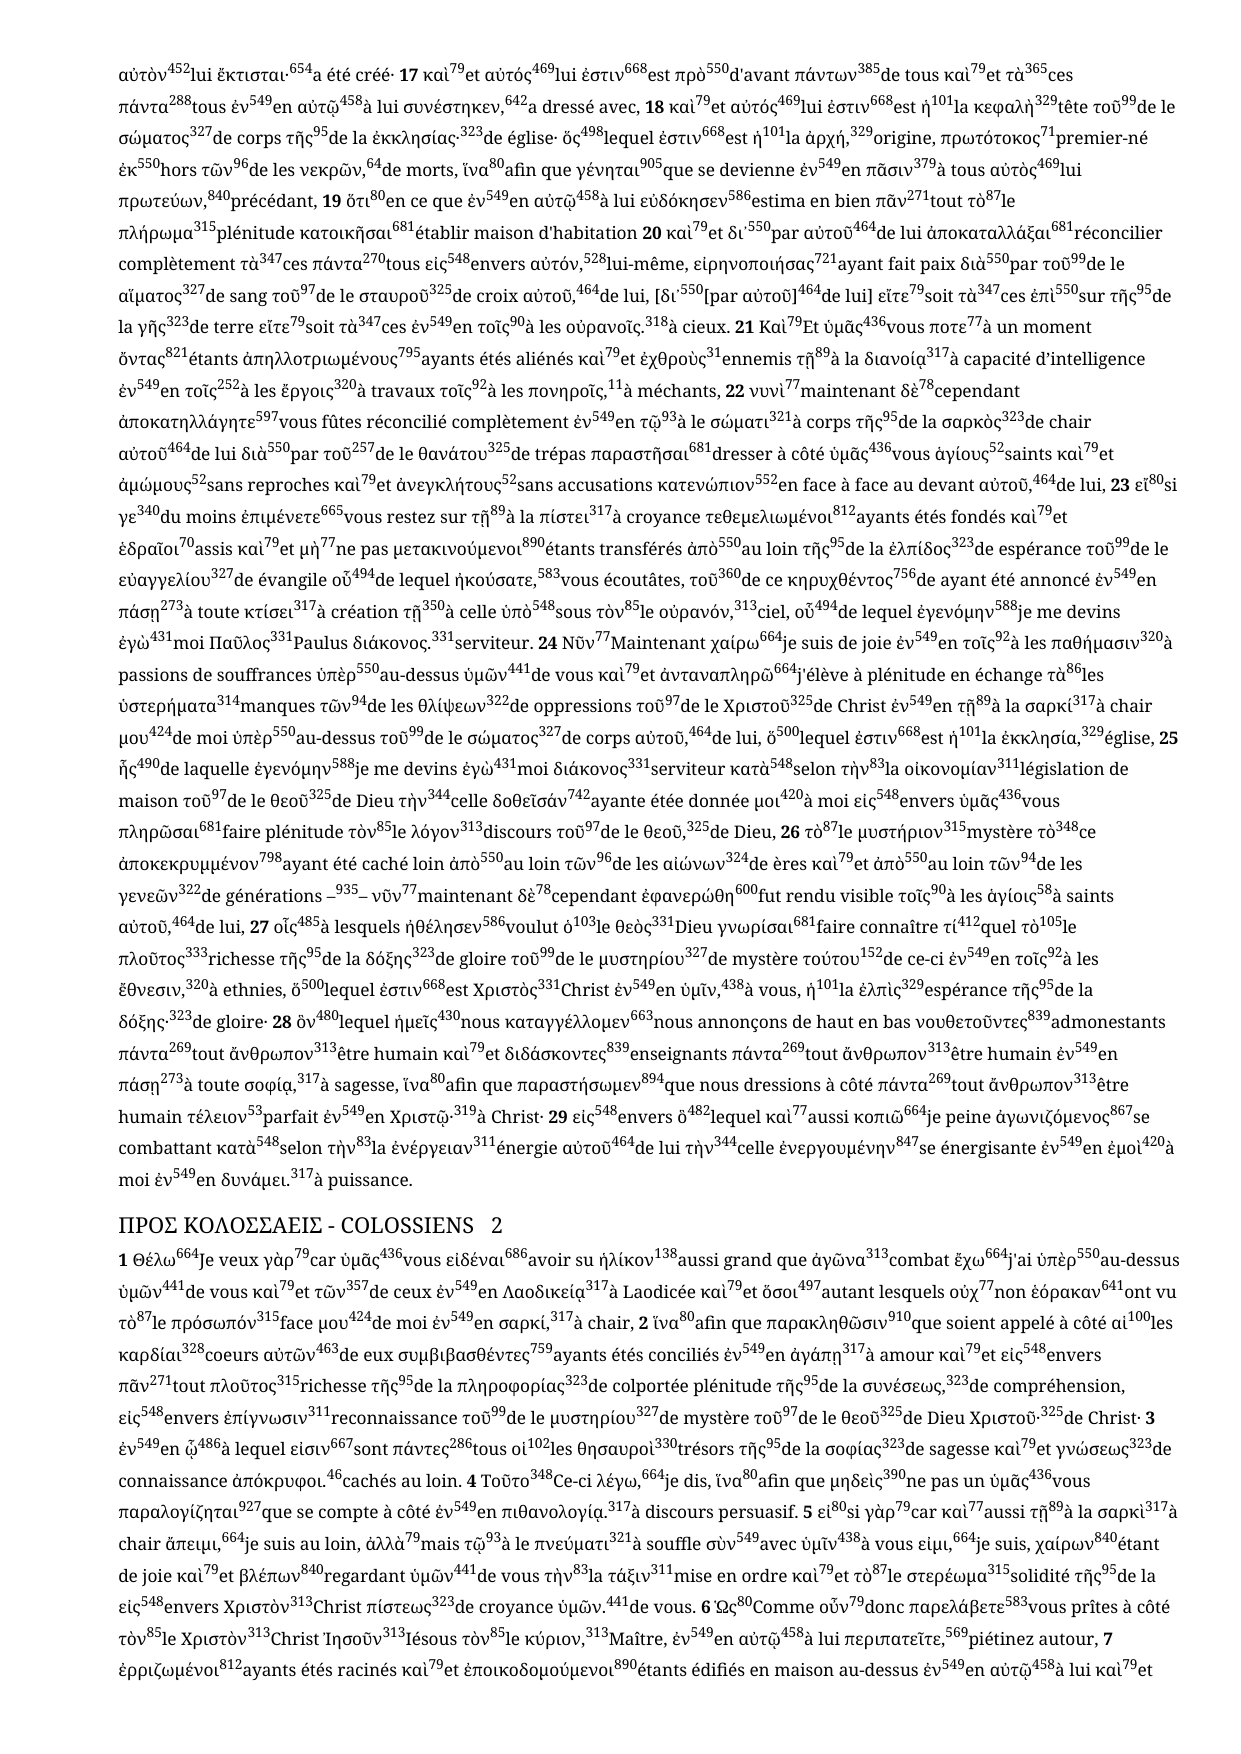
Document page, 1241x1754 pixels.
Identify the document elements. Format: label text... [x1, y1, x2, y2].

text 1 Παῦλος331Paulus ἀπόστολος331envoyé Χριστοῦ325de Christ Ἰησοῦ325de Iésous διὰ550par θελήματος327de volonté θεοῦ325de Dieu καὶ79et Τιμόθεος331Timotheos ὁ263le ἀδελφὸς331frère 2 τοῖς90à les ἐν549en Κολοσσαῖς316à Kolosses ἁγίοις9à saints καὶ79et πιστοῖς9à croyables ἀδελφοῖς318à frères ἐν549en Χριστῷ,319à Christ, χάρις329grâce ὑμῖν438à vous καὶ79et εἰρήνη329paix ἀπὸ550au loin θεοῦ325de Dieu πατρὸς325de père ἡμῶν423de nous καὶ79et κυρίου325de Maître Ἰησοῦ325de Iésous Χριστοῦ.325de Christ. 3 Εὐχαριστοῦμεν663Nous rendons grâce τῷ91à le θεῷ319à Dieu πατρὶ319à père τοῦ97de le κυρίου325de Maître ἡμῶν423de nous Ἰησοῦ325de Iésous Χριστοῦ325de Christ πάντοτε77en tout moment περὶ550autour ὑμῶν441de vous προσευχόμενοι,866se priants, 4 ἀκούσαντες720ayants écoutés τὴν83la πίστιν311croyance ὑμῶν441de vous ἐν549en Χριστῷ319à Christ Ἰησοῦ319à Iésous καὶ79et τὴν83la ἀγάπην311amour ἣν478laquelle ἔχετε665vous avez εἰς548envers πάντας268tous τοὺς84les ἁγίους52saints 5 διὰ548par le fait de τὴν83la ἐλπίδα311espérance τὴν344celle ἀποκειμένην847se couchante loin ὑμῖν438à vous ἐν549en τοῖς90à les οὐρανοῖς,318à cieux, ἣν478laquelle προηκούσατε583vous écoutâtes avant ἐν549en τῷ91à le λόγῳ319à discours τῆς95de la ἀληθείας323de vérité τοῦ99de le εὐαγγελίου327de évangile 6 τοῦ360de ce παρόντος836de étant à côté εἰς548envers ὑμᾶς,436vous, καθὼς77de haut en bas comme καὶ77aussi ἐν549en παντὶ275à tout τῷ91à le κόσμῳ319à monde ἐστὶν668est καρποφορούμενον869se colportant du fruit καὶ79et αὐξανόμενον893étant crû καθὼς77de haut en bas comme καὶ77aussi ἐν549en ὑμῖν,438à vous, ἀφ᾽550au loin ἧς300de laquelle ἡμέρας323de journée ἠκούσατε583vous écoutâtes καὶ79et ἐπέγνωτε583vous reconnûtes τὴν83la χάριν311grâce τοῦ97de le θεοῦ325de Dieu ἐν549en ἀληθείᾳ·317à vérité· 7 καθὼς77de haut en bas comme ἐμάθετε583vous apprîtes ἀπὸ550au loin Ἐπαφρᾶ325de Épaphras τοῦ97de le ἀγαπητοῦ16de aimé συνδούλου325de co-esclave ἡμῶν,423de nous, ὅς498lequel ἐστιν668est πιστὸς47croyable ὑπὲρ550au-dessus ἡμῶν423de nous διάκονος331serviteur τοῦ97de le Χριστοῦ,325de Christ, 8 ὁ364celui καὶ77aussi δηλώσας721ayant mis en évidence ἡμῖν419à nous τὴν83la ὑμῶν441de vous ἀγάπην311amour ἐν549en πνεύματι.321à souffle. 9 Διὰ548Par le fait de τοῦτο348ce-ci καὶ77aussi ἡμεῖς,430nous, ἀφ᾽550au loin ἧς300de laquelle ἡμέρας323de journée ἠκούσαμεν,581nous écoutâmes, οὐ77non παυόμεθα669nous nous pausons ὑπὲρ550au-dessus ὑμῶν441de vous προσευχόμενοι866se priants καὶ79et αἰτούμενοι,866se demandants, ἵνα80afin que πληρωθῆτε908que vous soyez fait plénitude τὴν83la ἐπίγνωσιν311reconnaissance τοῦ99de le θελήματος327de volonté αὐτοῦ464de lui ἐν549en πάσῃ273à toute σοφίᾳ317à sagesse καὶ79et συνέσει317à compréhension πνευματικῇ,8à soufflique, 10 περιπατῆσαι681piétiner autour ἀξίως77dignement τοῦ97de le κυρίου325de Maître εἰς548envers πᾶσαν267toute ἀρεσκείαν,311complaisance, ἐν549en παντὶ277à tout ἔργῳ321à travail ἀγαθῷ12à bon καρποφοροῦντες839colportants du fruit καὶ79et αὐξανόμενοι890étants crûs τῇ89à la ἐπιγνώσει317à reconnaissance τοῦ97de le θεοῦ,325de Dieu, 11 ἐν549en πάσῃ273à toute δυνάμει317à puissance δυναμούμενοι890étants rendus puissants κατὰ548selon τὸ87le κράτος315force τῆς95de la δόξης323de gloire αὐτοῦ464de lui εἰς548envers πᾶσαν267toute ὑπομονὴν311résistance καὶ79et μακροθυμίαν.311distance de fureur. Μετὰ550Avec χαρᾶς323de joie 12 εὐχαριστοῦντες839rendants grâce τῷ91à le πατρὶ319à père τῷ352à celui ἱκανώσαντι713à ayant rendu assez-important ὑμᾶς436vous εἰς548envers τὴν83la μερίδα311portion τοῦ97de le κλήρου325de lot τῶν96de les ἁγίων64de saints ἐν549en τῷ93à le φωτί·321à lumière· 13 ὃς498lequel ἐρρύσατο592se délivra ἡμᾶς416nous ἐκ550hors τῆς95de la ἐξουσίας323de autorité τοῦ99de le σκότους327de ténèbre καὶ79et μετέστησεν586déplaça εἰς548envers τὴν83la βασιλείαν311royauté τοῦ97de le υἱοῦ325de fils τῆς95de la ἀγάπης323de amour αὐτοῦ,464de lui, 14 ἐν549en ᾧ486à lequel ἔχομεν663nous avons τὴν83la ἀπολύτρωσιν,311rançon intégrale, τὴν83la ἄφεσιν311abandon τῶν94de les ἁμαρτιῶν·322de fautes· 15 ὅς498lequel ἐστιν668est εἰκὼν329icône τοῦ97de le θεοῦ325de Dieu τοῦ97de le ἀοράτου,16de invisible, πρωτότοκος71premier-né πάσης279de toute κτίσεως,323de création, 16 ὅτι80en ce que ἐν549en αὐτῷ458à lui ἐκτίσθη600fut créé τὰ365ces πάντα288tous ἐν549en τοῖς90à les οὐρανοῖς318à cieux καὶ79et ἐπὶ550sur τῆς95de la γῆς,323de terre, τὰ104les ὁρατὰ72visibles καὶ79et τὰ104les ἀόρατα,72invisibles, εἴτε79soit θρόνοι330trônes εἴτε79soit κυριότητες328maîtrises εἴτε79soit ἀρχαὶ328origines εἴτε79soit ἐξουσίαι·328autorités· τὰ365ces πάντα288tous δι᾽550par αὐτοῦ464de lui καὶ79et εἰς548envers αὐτὸν452lui ἔκτισται·654a été créé· 17 καὶ79et αὐτός469lui ἐστιν668est πρὸ550d'avant πάντων385de tous καὶ79et τὰ365ces πάντα288tous ἐν549en αὐτῷ458à lui συνέστηκεν,642a dressé avec, 18 καὶ79et αὐτός469lui ἐστιν668est ἡ101la κεφαλὴ329tête τοῦ99de le σώματος327de corps τῆς95de la ἐκκλησίας·323de église· ὅς498lequel ἐστιν668est ἡ101la ἀρχή,329origine, πρωτότοκος71premier-né ἐκ550hors τῶν96de les νεκρῶν,64de morts, ἵνα80afin que γένηται905que se devienne ἐν549en πᾶσιν379à tous αὐτὸς469lui πρωτεύων,840précédant, 19 ὅτι80en ce que ἐν549en αὐτῷ458à lui εὐδόκησεν586estima en bien πᾶν271tout τὸ87le πλήρωμα315plénitude κατοικῆσαι681établir maison d'habitation 20 καὶ79et δι᾽550par αὐτοῦ464de lui ἀποκαταλλάξαι681réconcilier complètement τὰ347ces πάντα270tous εἰς548envers αὐτόν,528lui-même, εἰρηνοποιήσας721ayant fait paix διὰ550par τοῦ99de le αἵματος327de sang τοῦ97de le σταυροῦ325de croix αὐτοῦ,464de lui, [δι᾽550[par αὐτοῦ]464de lui] εἴτε79soit τὰ347ces ἐπὶ550sur τῆς95de la γῆς323de terre εἴτε79soit τὰ347ces ἐν549en τοῖς90à les οὐρανοῖς.318à cieux. 21 Καὶ79Et ὑμᾶς436vous ποτε77à un moment ὄντας821étants ἀπηλλοτριωμένους795ayants étés aliénés καὶ79et ἐχθροὺς31ennemis τῇ89à la διανοίᾳ317à capacité d’intelligence ἐν549en τοῖς252à les ἔργοις320à travaux τοῖς92à les πονηροῖς,11à méchants, 22 νυνὶ77maintenant δὲ78cependant ἀποκατηλλάγητε597vous fûtes réconcilié complètement ἐν549en τῷ93à le σώματι321à corps τῆς95de la σαρκὸς323de chair αὐτοῦ464de lui διὰ550par τοῦ257de le θανάτου325de trépas παραστῆσαι681dresser à côté ὑμᾶς436vous ἁγίους52saints καὶ79et ἀμώμους52sans reproches καὶ79et ἀνεγκλήτους52sans accusations κατενώπιον552en face à face au devant αὐτοῦ,464de lui, 23 εἴ80si γε340du moins ἐπιμένετε665vous restez sur τῇ89à la πίστει317à croyance τεθεμελιωμένοι812ayants étés fondés καὶ79et ἑδραῖοι70assis καὶ79et μὴ77ne pas μετακινούμενοι890étants transférés ἀπὸ550au loin τῆς95de la ἐλπίδος323de espérance τοῦ99de le εὐαγγελίου327de évangile οὗ494de lequel ἠκούσατε,583vous écoutâtes, τοῦ360de ce κηρυχθέντος756de ayant été annoncé ἐν549en πάσῃ273à toute κτίσει317à création τῇ350à celle ὑπὸ548sous τὸν85le οὐρανόν,313ciel, οὗ494de lequel ἐγενόμην588je me devins ἐγὼ431moi Παῦλος331Paulus διάκονος.331serviteur. 24 Νῦν77Maintenant χαίρω664je suis de joie ἐν549en τοῖς92à les παθήμασιν320à passions de souffrances ὑπὲρ550au-dessus ὑμῶν441de vous καὶ79et ἀνταναπληρῶ664j'élève à plénitude en échange τὰ86les ὑστερήματα314manques τῶν94de les θλίψεων322de oppressions τοῦ97de le Χριστοῦ325de Christ ἐν549en τῇ89à la σαρκί317à chair μου424de moi ὑπὲρ550au-dessus τοῦ99de le σώματος327de corps αὐτοῦ,464de lui, ὅ500lequel ἐστιν668est ἡ101la ἐκκλησία,329église, 25 ἧς490de laquelle ἐγενόμην588je me devins ἐγὼ431moi διάκονος331serviteur κατὰ548selon τὴν83la οἰκονομίαν311législation de maison τοῦ97de le θεοῦ325de Dieu τὴν344celle δοθεῖσάν742ayante étée donnée μοι420à moi εἰς548envers ὑμᾶς436vous πληρῶσαι681faire plénitude τὸν85le λόγον313discours τοῦ97de le θεοῦ,325de Dieu, 26 τὸ87le μυστήριον315mystère τὸ348ce ἀποκεκρυμμένον798ayant été caché loin ἀπὸ550au loin τῶν96de les αἰώνων324de ères καὶ79et ἀπὸ550au loin τῶν94de les γενεῶν322de générations –935– νῦν77maintenant δὲ78cependant ἐφανερώθη600fut rendu visible τοῖς90à les ἁγίοις58à saints αὐτοῦ,464de lui, 27 οἷς485à lesquels ἠθέλησεν586voulut ὁ103le θεὸς331Dieu γνωρίσαι681faire connaître τί412quel τὸ105le πλοῦτος333richesse τῆς95de la δόξης323de gloire τοῦ99de le μυστηρίου327de mystère τούτου152de ce-ci ἐν549en τοῖς92à les ἔθνεσιν,320à ethnies, ὅ500lequel ἐστιν668est Χριστὸς331Christ ἐν549en ὑμῖν,438à vous, ἡ101la ἐλπὶς329espérance τῆς95de la δόξης·323de gloire· 28 ὃν480lequel ἡμεῖς430nous καταγγέλλομεν663nous annonçons de haut en bas νουθετοῦντες839admonestants πάντα269tout ἄνθρωπον313être humain καὶ79et διδάσκοντες839enseignants πάντα269tout ἄνθρωπον313être humain ἐν549en πάσῃ273à toute σοφίᾳ,317à sagesse, ἵνα80afin que παραστήσωμεν894que nous dressions à côté πάντα269tout ἄνθρωπον313être humain τέλειον53parfait ἐν549en Χριστῷ·319à Christ· 29 εἰς548envers ὃ482lequel καὶ77aussi κοπιῶ664je peine ἀγωνιζόμενος867se combattant κατὰ548selon τὴν83la ἐνέργειαν311énergie αὐτοῦ464de lui τὴν344celle ἐνεργουμένην847se énergisante ἐν549en ἐμοὶ420à moi ἐν549en δυνάμει.317à puissance. [118, 59, 1181, 1191]
text ΠΡΟΣ ΚΟΛΟΣΣΑΕΙΣ - COLOSSIENS 2 [118, 1210, 1181, 1240]
text 1 Θέλω664Je veux γὰρ79car ὑμᾶς436vous εἰδέναι686avoir su ἡλίκον138aussi grand que ἀγῶνα313combat ἔχω664j'ai ὑπὲρ550au-dessus ὑμῶν441de vous καὶ79et τῶν357de ceux ἐν549en Λαοδικείᾳ317à Laodicée καὶ79et ὅσοι497autant lesquels οὐχ77non ἑόρακαν641ont vu τὸ87le πρόσωπόν315face μου424de moi ἐν549en σαρκί,317à chair, 2 ἵνα80afin que παρακληθῶσιν910que soient appelé à côté αἱ100les καρδίαι328coeurs αὐτῶν463de eux συμβιβασθέντες759ayants étés conciliés ἐν549en ἀγάπῃ317à amour καὶ79et εἰς548envers πᾶν271tout πλοῦτος315richesse τῆς95de la πληροφορίας323de colportée plénitude τῆς95de la συνέσεως,323de compréhension, εἰς548envers ἐπίγνωσιν311reconnaissance τοῦ99de le μυστηρίου327de mystère τοῦ97de le θεοῦ325de Dieu Χριστοῦ·325de Christ· 3 ἐν549en ᾧ486à lequel εἰσιν667sont πάντες286tous οἱ102les θησαυροὶ330trésors τῆς95de la σοφίας323de sagesse καὶ79et γνώσεως323de connaissance ἀπόκρυφοι.46cachés au loin. 4 Τοῦτο348Ce-ci λέγω,664je dis, ἵνα80afin que μηδεὶς390ne pas un ὑμᾶς436vous παραλογίζηται927que se compte à côté ἐν549en πιθανολογίᾳ.317à discours persuasif. 5 εἰ80si γὰρ79car καὶ77aussi τῇ89à la σαρκὶ317à chair ἄπειμι,664je suis au loin, ἀλλὰ79mais τῷ93à le πνεύματι321à souffle σὺν549avec ὑμῖν438à vous εἰμι,664je suis, χαίρων840étant de joie καὶ79et βλέπων840regardant ὑμῶν441de vous τὴν83la τάξιν311mise en ordre καὶ79et τὸ87le στερέωμα315solidité τῆς95de la εἰς548envers Χριστὸν313Christ πίστεως323de croyance ὑμῶν.441de vous. 6 Ὡς80Comme οὖν79donc παρελάβετε583vous prîtes à côté τὸν85le Χριστὸν313Christ Ἰησοῦν313Iésous τὸν85le κύριον,313Maître, ἐν549en αὐτῷ458à lui περιπατεῖτε,569piétinez autour, 7 ἐρριζωμένοι812ayants étés racinés καὶ79et ἐποικοδομούμενοι890étants édifiés en maison au-dessus ἐν549en αὐτῷ458à lui καὶ79et βεβαιούμενοι890étants affermis τῇ89à la πίστει317à croyance καθὼς77de haut en bas comme ἐδιδάχθητε,597vous fûtes enseigné, περισσεύοντες839surabondants ἐν549en εὐχαριστίᾳ.317à action de grâce. 8 Βλέπετε569Regardez μή80ne pas τις390un quelconque ὑμᾶς436vous ἔσται612se sera ὁ364celui συλαγωγῶν840emportant comme butin διὰ550par τῆς95de la φιλοσοφίας323de philosophie καὶ79et κενῆς14de vide ἀπάτης323de appât κατὰ548selon τὴν83la παράδοσιν311transmission τῶν96de les ἀνθρώπων,324de êtres humains, κατὰ548selon τὰ86les στοιχεῖα314éléments τοῦ97de le κόσμου325de monde καὶ79et οὐ77non κατὰ548selon Χριστόν·313Christ· 9 ὅτι80en ce que ἐν549en αὐτῷ458à lui κατοικεῖ668établit maison d'habitation πᾶν289tout τὸ105le πλήρωμα333plénitude τῆς95de la θεότητος323de déité σωματικῶς,77corporellement, 10 καὶ79et ἐστὲ665vous êtes ἐν549en αὐτῷ458à lui πεπληρωμένοι,812ayants étés faits plénitude, ὅς498lequel ἐστιν668est ἡ101la κεφαλὴ329tête πάσης279de toute ἀρχῆς323de origine καὶ79et ἐξουσίας.323de autorité. 11 Ἐν549En ᾧ486à lequel καὶ77aussi περιετμήθητε597vous fûtes circoncit περιτομῇ317à circoncision ἀχειροποιήτῳ8à non faite de main ἐν549en τῇ89à la ἀπεκδύσει317à dépouille loin τοῦ99de le σώματος327de corps τῆς95de la σαρκός,323de chair, ἐν549en τῇ89à la περιτομῇ317à circoncision τοῦ97de le Χριστοῦ,325de Christ, 12 συνταφέντες759ayants étés ensevelis avec αὐτῷ458à lui ἐν549en τῷ91à le βαπτισμῷ,319à baptisation, ἐν549en ᾧ486à lequel καὶ77aussi συνηγέρθητε597vous fûtes éveillé ensemble διὰ550par τῆς95de la πίστεως323de croyance τῆς95de la ἐνεργείας323de énergie τοῦ97de le θεοῦ325de Dieu τοῦ358de celui ἐγείραντος716de ayant éveillé αὐτὸν452lui ἐκ550hors νεκρῶν·64de morts· 13 καὶ79et ὑμᾶς436vous νεκροὺς31morts ὄντας821étants [ἐν]549[en] τοῖς92à les παραπτώμασιν320à chutes à côté καὶ79et τῇ89à la ἀκροβυστίᾳ317à prépuce τῆς95de la σαρκὸς323de chair ὑμῶν,441de vous, συνεζωοποίησεν586vivifia avec ὑμᾶς436vous σὺν549avec αὐτῷ,458à lui, χαρισάμενος740se ayant fait grâce ἡμῖν419à nous πάντα270tous τὰ246les παραπτώματα.314chutes à côté. 14 ἐξαλείψας721ayant effacé τὸ87le καθ᾽550contre ἡμῶν423de nous χειρόγραφον315chirographe τοῖς92à les δόγμασιν320à dogmes ὃ500lequel ἦν625était ὑπεναντίον49sous opposé ἡμῖν,419à nous, καὶ79et αὐτὸ454lui ἦρκεν642a levé ἐκ550hors τοῦ99de le μέσου67de au milieu προσηλώσας721ayant cloué vers αὐτὸ454lui τῷ91à le σταυρῷ·319à croix· 15 ἀπεκδυσάμενος740se ayant dépouillé loin τὰς82les ἀρχὰς310origines καὶ79et τὰς82les ἐξουσίας310autorités ἐδειγμάτισεν586fit un exemple ἐν549en παρρησίᾳ,317à oralité franche, θριαμβεύσας721ayant triomphé αὐτοὺς451eux ἐν549en αὐτῷ.458à lui. 16 Μὴ77Ne pas οὖν79donc τις390un quelconque ὑμᾶς436vous κρινέτω572juge ἐν549en βρώσει317à consommation καὶ79et ἐν549en πόσει317à boisson ἢ79ou ἐν549en μέρει321à part ἑορτῆς323de fête ἢ79ou νουμηνίας323de néoménie ἢ79ou σαββάτων·326de sabbats· 17 ἅ499lesquels ἐστιν668est σκιὰ329ombre τῶν359de ces μελλόντων,835de imminants, τὸ105le δὲ78cependant σῶμα333corps τοῦ97de le Χριστοῦ.325de Christ. 18 μηδεὶς390ne pas un ὑμᾶς436vous καταβραβευέτω572décerne le prix de haut en bas θέλων840voulant ἐν549en ταπεινοφροσύνῃ317à basse émotion καὶ79et θρησκείᾳ317à religion τῶν96de les ἀγγέλων,324de anges, ἃ481lesquels ἑόρακεν642a vu ἐμβατεύων,840entrant dans, εἰκῇ77sans cause φυσιούμενος891étant gonflé naturellement ὑπὸ550sous τοῦ97de le νοὸς325de intellect τῆς95de la σαρκὸς323de chair αὐτοῦ,464de lui, 19 καὶ79et οὐ77non κρατῶν840saisissant avec force τὴν83la κεφαλήν,311tête, ἐξ550hors οὗ492de lequel πᾶν289tout τὸ105le σῶμα333corps διὰ550par τῶν254de les ἁφῶν322de jointures καὶ79et συνδέσμων324de liens communs ἐπιχορηγούμενον893étant fourni comme chorège au dessus καὶ79et συμβιβαζόμενον893étant concilié αὔξει668croît τὴν83la αὔξησιν311croissance τοῦ97de le θεοῦ.325de Dieu. 20 Εἰ80Si ἀπεθάνετε583vous mourûtes loin σὺν549avec Χριστῷ319à Christ ἀπὸ550au loin τῶν98de les στοιχείων326de éléments τοῦ97de le κόσμου,325de monde, τί399quel ὡς80comme ζῶντες839vivants ἐν549en κόσμῳ319à monde δογματίζεσθε;677vous êtes dogmatisés; 21 μὴ77ne pas ἅψῃ903que tu te touches μηδὲ79ni cependant γεύσῃ903que tu te goûtes μηδὲ79ni cependant θίγῃς,897que tu frôles, 22 ἅ499lesquels ἐστιν668est πάντα391tous εἰς548envers φθορὰν311corruption τῇ89à la ἀποχρήσει,317à longue utilisation, κατὰ548selon τὰ86les ἐντάλματα314commandements καὶ79et διδασκαλίας310enseignements τῶν96de les ἀνθρώπων,324de êtres humains, 23 ἅτινά499lesquels des quelconques ἐστιν668est λόγον313discours μὲν340certes ἔχοντα841ayants σοφίας323de sagesse ἐν549en ἐθελοθρησκείᾳ317à volontaire religion καὶ79et ταπεινοφροσύνῃ317à basse émotion [καὶ]79[et] ἀφειδίᾳ317à austérité σώματος,327de corps, οὐκ77non ἐν549en τιμῇ317à valeur τινι273à une quelconque πρὸς548vers πλησμονὴν311remplissage τῆς95de la σαρκός.323de chair. [118, 1244, 1181, 1682]
